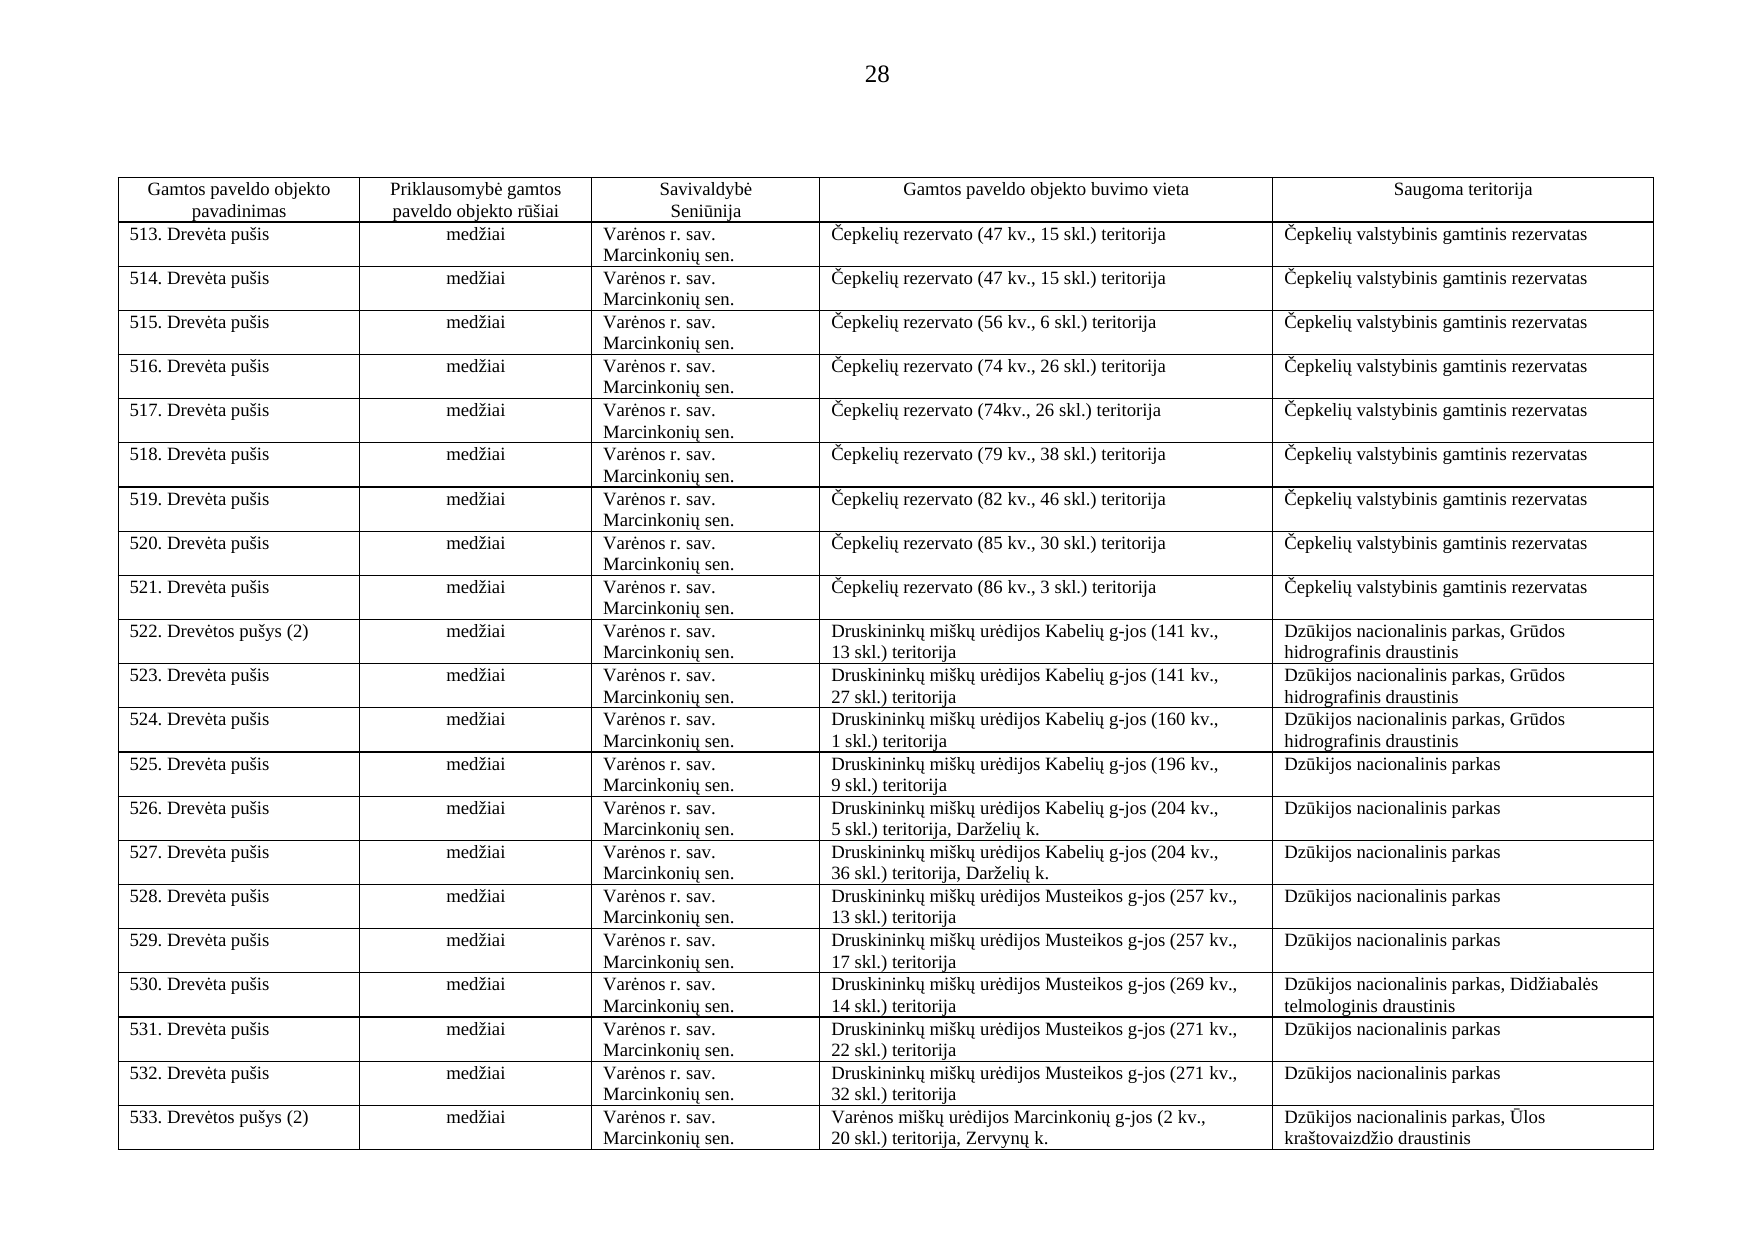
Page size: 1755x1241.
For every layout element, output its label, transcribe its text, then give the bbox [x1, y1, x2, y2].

table_cell medžiai [360, 267, 591, 310]
table_cell Druskininkų miškų urėdijos Kabelių g-jos (141 kv., 27 skl.) teritorija [820, 664, 1272, 707]
table_cell Druskininkų miškų urėdijos Musteikos g-jos (271 kv., 32 skl.) teritorija [820, 1062, 1272, 1105]
table_cell Druskininkų miškų urėdijos Kabelių g-jos (204 kv., 5 skl.) teritorija, Darželių k. [820, 797, 1272, 840]
table_cell Varėnos r. sav. Marcinkonių sen. [592, 708, 819, 751]
table_cell Druskininkų miškų urėdijos Musteikos g-jos (271 kv., 22 skl.) teritorija [820, 1018, 1272, 1061]
table_cell Dzūkijos nacionalinis parkas, Grūdos hidrografinis draustinis [1273, 708, 1653, 751]
table_cell Varėnos r. sav. Marcinkonių sen. [592, 488, 819, 531]
table_cell 523. Drevėta pušis [119, 664, 359, 707]
table_cell medžiai [360, 797, 591, 840]
table_cell Čepkelių valstybinis gamtinis rezervatas [1273, 355, 1653, 398]
table_cell Varėnos r. sav. Marcinkonių sen. [592, 311, 819, 354]
table_cell Čepkelių rezervato (56 kv., 6 skl.) teritorija [820, 311, 1272, 354]
table_cell medžiai [360, 532, 591, 575]
table_header Gamtos paveldo objekto buvimo vieta [820, 178, 1272, 221]
table_cell Čepkelių rezervato (85 kv., 30 skl.) teritorija [820, 532, 1272, 575]
table_cell Varėnos r. sav. Marcinkonių sen. [592, 267, 819, 310]
table_cell Varėnos r. sav. Marcinkonių sen. [592, 664, 819, 707]
table_cell Druskininkų miškų urėdijos Kabelių g-jos (160 kv., 1 skl.) teritorija [820, 708, 1272, 751]
table_cell Varėnos r. sav. Marcinkonių sen. [592, 576, 819, 619]
table_cell 526. Drevėta pušis [119, 797, 359, 840]
table_cell 529. Drevėta pušis [119, 929, 359, 972]
table_cell 521. Drevėta pušis [119, 576, 359, 619]
table_cell medžiai [360, 929, 591, 972]
table_cell Dzūkijos nacionalinis parkas [1273, 797, 1653, 840]
table_cell 517. Drevėta pušis [119, 399, 359, 442]
table_cell Dzūkijos nacionalinis parkas [1273, 1018, 1653, 1061]
table_cell medžiai [360, 488, 591, 531]
table_cell Čepkelių valstybinis gamtinis rezervatas [1273, 488, 1653, 531]
table_cell 519. Drevėta pušis [119, 488, 359, 531]
table_cell Druskininkų miškų urėdijos Kabelių g-jos (141 kv., 13 skl.) teritorija [820, 620, 1272, 663]
table_cell Varėnos r. sav. Marcinkonių sen. [592, 399, 819, 442]
table_cell Varėnos r. sav. Marcinkonių sen. [592, 223, 819, 266]
table_cell Dzūkijos nacionalinis parkas [1273, 885, 1653, 928]
table_cell Dzūkijos nacionalinis parkas [1273, 841, 1653, 884]
table_cell Varėnos r. sav. Marcinkonių sen. [592, 929, 819, 972]
table_cell 524. Drevėta pušis [119, 708, 359, 751]
table_cell Čepkelių valstybinis gamtinis rezervatas [1273, 311, 1653, 354]
table_cell Druskininkų miškų urėdijos Musteikos g-jos (269 kv., 14 skl.) teritorija [820, 973, 1272, 1016]
table_cell Čepkelių rezervato (82 kv., 46 skl.) teritorija [820, 488, 1272, 531]
table_cell 516. Drevėta pušis [119, 355, 359, 398]
table_cell Čepkelių valstybinis gamtinis rezervatas [1273, 223, 1653, 266]
table_cell medžiai [360, 753, 591, 796]
table_header Priklausomybė gamtos paveldo objekto rūšiai [360, 178, 591, 221]
table_cell Varėnos r. sav. Marcinkonių sen. [592, 1106, 819, 1149]
table_cell Čepkelių rezervato (47 kv., 15 skl.) teritorija [820, 267, 1272, 310]
table_cell 532. Drevėta pušis [119, 1062, 359, 1105]
table_cell Druskininkų miškų urėdijos Musteikos g-jos (257 kv., 17 skl.) teritorija [820, 929, 1272, 972]
table_cell Čepkelių rezervato (47 kv., 15 skl.) teritorija [820, 223, 1272, 266]
table_cell Druskininkų miškų urėdijos Musteikos g-jos (257 kv., 13 skl.) teritorija [820, 885, 1272, 928]
table_cell medžiai [360, 311, 591, 354]
table_cell 513. Drevėta pušis [119, 223, 359, 266]
table_cell Dzūkijos nacionalinis parkas [1273, 1062, 1653, 1105]
table_cell 514. Drevėta pušis [119, 267, 359, 310]
table_cell Varėnos r. sav. Marcinkonių sen. [592, 797, 819, 840]
table_cell Čepkelių rezervato (74 kv., 26 skl.) teritorija [820, 355, 1272, 398]
table_cell Varėnos r. sav. Marcinkonių sen. [592, 753, 819, 796]
table_cell 522. Drevėtos pušys (2) [119, 620, 359, 663]
table_cell medžiai [360, 841, 591, 884]
table_cell Varėnos r. sav. Marcinkonių sen. [592, 443, 819, 486]
table_cell Varėnos r. sav. Marcinkonių sen. [592, 885, 819, 928]
table_cell medžiai [360, 973, 591, 1016]
table_cell Dzūkijos nacionalinis parkas, Grūdos hidrografinis draustinis [1273, 620, 1653, 663]
table_cell Druskininkų miškų urėdijos Kabelių g-jos (204 kv., 36 skl.) teritorija, Darželių k. [820, 841, 1272, 884]
table_cell medžiai [360, 664, 591, 707]
table_cell 528. Drevėta pušis [119, 885, 359, 928]
table_cell Dzūkijos nacionalinis parkas, Ūlos kraštovaizdžio draustinis [1273, 1106, 1653, 1149]
table_header Saugoma teritorija [1273, 178, 1653, 221]
table_cell Dzūkijos nacionalinis parkas, Didžiabalės telmologinis draustinis [1273, 973, 1653, 1016]
table_header Gamtos paveldo objekto pavadinimas [119, 178, 359, 221]
table_header Savivaldybė Seniūnija [592, 178, 819, 221]
table_cell Varėnos r. sav. Marcinkonių sen. [592, 355, 819, 398]
table_cell Varėnos miškų urėdijos Marcinkonių g-jos (2 kv., 20 skl.) teritorija, Zervynų k. [820, 1106, 1272, 1149]
table_cell 533. Drevėtos pušys (2) [119, 1106, 359, 1149]
table_cell Čepkelių rezervato (74kv., 26 skl.) teritorija [820, 399, 1272, 442]
table_cell medžiai [360, 576, 591, 619]
table_cell medžiai [360, 355, 591, 398]
table_cell Dzūkijos nacionalinis parkas [1273, 753, 1653, 796]
table_cell 527. Drevėta pušis [119, 841, 359, 884]
table_cell Dzūkijos nacionalinis parkas, Grūdos hidrografinis draustinis [1273, 664, 1653, 707]
table_cell Čepkelių valstybinis gamtinis rezervatas [1273, 443, 1653, 486]
table_cell Varėnos r. sav. Marcinkonių sen. [592, 532, 819, 575]
table_cell 525. Drevėta pušis [119, 753, 359, 796]
table_cell Čepkelių valstybinis gamtinis rezervatas [1273, 576, 1653, 619]
table_cell Varėnos r. sav. Marcinkonių sen. [592, 1018, 819, 1061]
table_cell 518. Drevėta pušis [119, 443, 359, 486]
table_cell medžiai [360, 708, 591, 751]
table_cell Varėnos r. sav. Marcinkonių sen. [592, 620, 819, 663]
table_cell 530. Drevėta pušis [119, 973, 359, 1016]
table_cell Čepkelių rezervato (86 kv., 3 skl.) teritorija [820, 576, 1272, 619]
table_cell Dzūkijos nacionalinis parkas [1273, 929, 1653, 972]
table_cell medžiai [360, 1018, 591, 1061]
table_cell Čepkelių valstybinis gamtinis rezervatas [1273, 267, 1653, 310]
table_cell Varėnos r. sav. Marcinkonių sen. [592, 1062, 819, 1105]
table_cell medžiai [360, 885, 591, 928]
table_cell medžiai [360, 399, 591, 442]
table_cell Čepkelių rezervato (79 kv., 38 skl.) teritorija [820, 443, 1272, 486]
table_cell medžiai [360, 1062, 591, 1105]
table_cell medžiai [360, 1106, 591, 1149]
table_cell 520. Drevėta pušis [119, 532, 359, 575]
table_cell Varėnos r. sav. Marcinkonių sen. [592, 973, 819, 1016]
table_cell Čepkelių valstybinis gamtinis rezervatas [1273, 532, 1653, 575]
table_cell Druskininkų miškų urėdijos Kabelių g-jos (196 kv., 9 skl.) teritorija [820, 753, 1272, 796]
table_cell medžiai [360, 443, 591, 486]
table_cell Varėnos r. sav. Marcinkonių sen. [592, 841, 819, 884]
table_cell 515. Drevėta pušis [119, 311, 359, 354]
table_cell medžiai [360, 620, 591, 663]
table_cell medžiai [360, 223, 591, 266]
table_cell 531. Drevėta pušis [119, 1018, 359, 1061]
table_cell Čepkelių valstybinis gamtinis rezervatas [1273, 399, 1653, 442]
